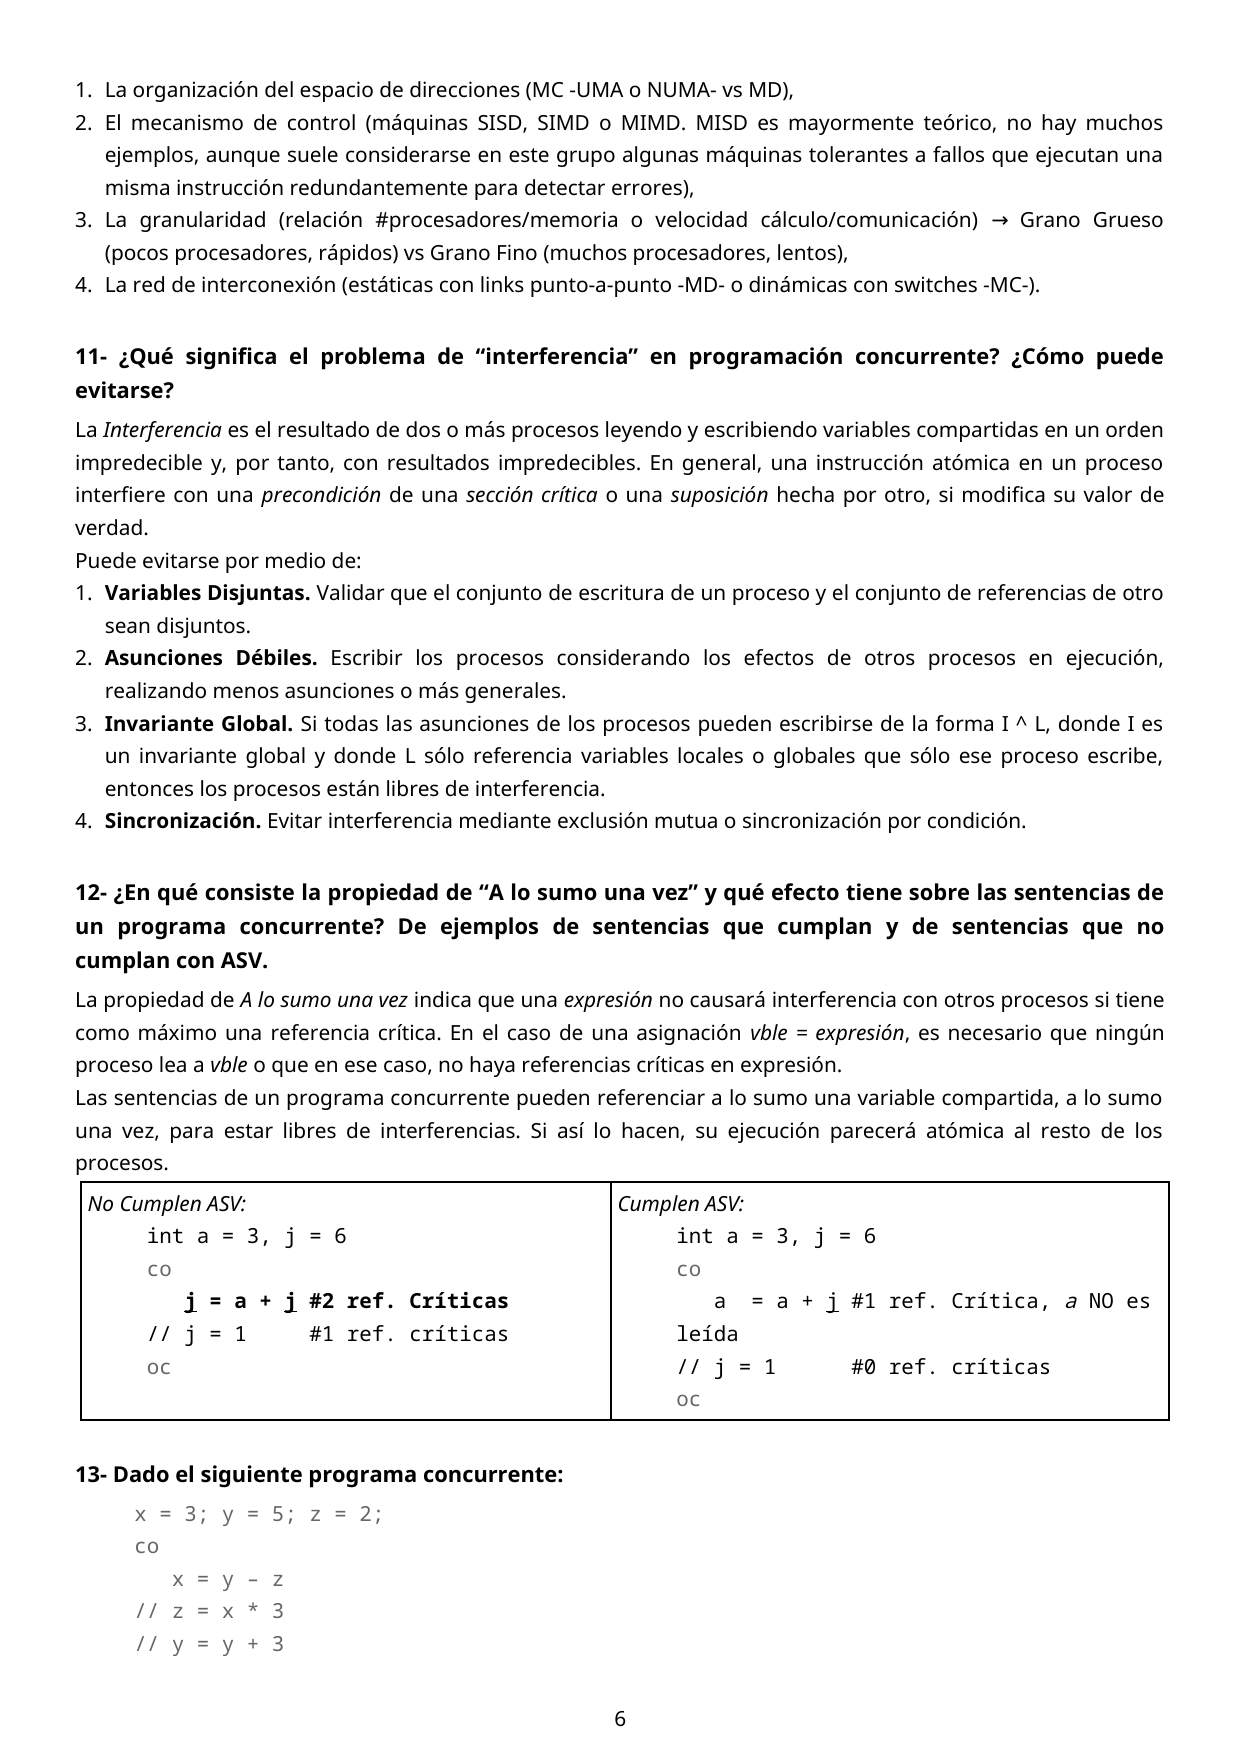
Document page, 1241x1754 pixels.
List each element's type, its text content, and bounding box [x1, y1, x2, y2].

list Invariante Global. Si todas las asunciones de los procesos pueden escribirse de la forma I ^ L, donde I es un invariante global y donde L sólo referencia variables locales o globales que sólo ese proceso escribe, entonces los procesos están libres de interferencia. [75, 709, 1165, 802]
text // y = y + 3 [134, 1629, 1165, 1657]
list El mecanismo de control (máquinas SISD, SIMD o MIMD. MISD es mayormente teórico, no hay muchos ejemplos, aunque suele considerarse en este grupo algunas máquinas tolerantes a fallos que ejecutan una misma instrucción redundantemente para detectar errores), [75, 108, 1165, 201]
text Las sentencias de un programa concurrente pueden referenciar a lo sumo una variable compartida, a lo sumo una vez, para estar libres de interferencias. Si así lo hacen, su ejecución parecerá atómica al resto de los procesos. [75, 1083, 1165, 1177]
subtitle 11- ¿Qué significa el problema de “interferencia” en programación concurrente? ¿Cómo puede evitarse? [75, 341, 1165, 405]
list Sincronización. Evitar interferencia mediante exclusión mutua o sincronización por condición. [75, 807, 1165, 835]
table_header Cumplen ASV: int a = 3, j = 6 co a = a + j #1 ref. Crítica, a NO es leída // j = 1 #0 ref. críticas oc [612, 1183, 1168, 1419]
list La red de interconexión (estáticas con links punto-a-punto -MD- o dinámicas con switches -MC-). [75, 271, 1165, 299]
text // z = x * 3 [134, 1596, 1165, 1625]
subtitle 12- ¿En qué consiste la propiedad de “A lo sumo una vez” y qué efecto tiene sobre las sentencias de un programa concurrente? De ejemplos de sentencias que cumplan y de sentencias que no cumplan con ASV. [75, 877, 1165, 975]
text Puede evitarse por medio de: [75, 546, 1165, 574]
text La Interferencia es el resultado de dos o más procesos leyendo y escribiendo variables compartidas en un orden impredecible y, por tanto, con resultados impredecibles. En general, una instrucción atómica en un proceso interfiere con una precondición de una sección crítica o una suposición hecha por otro, si modifica su valor de verdad. [75, 415, 1165, 542]
list La granularidad (relación #procesadores/memoria o velocidad cálculo/comunicación) → Grano Grueso (pocos procesadores, rápidos) vs Grano Fino (muchos procesadores, lentos), [75, 205, 1165, 266]
list Variables Disjuntas. Validar que el conjunto de escritura de un proceso y el conjunto de referencias de otro sean disjuntos. [75, 578, 1165, 639]
list Asunciones Débiles. Escribir los procesos considerando los efectos de otros procesos en ejecución, realizando menos asunciones o más generales. [75, 643, 1165, 704]
text x = 3; y = 5; z = 2; [134, 1499, 1165, 1527]
text La propiedad de A lo sumo una vez indica que una expresión no causará interferencia con otros procesos si tiene como máximo una referencia crítica. En el caso de una asignación vble = expresión, es necesario que ningún proceso lea a vble o que en ese caso, no haya referencias críticas en expresión. [75, 985, 1165, 1079]
text x = y – z [134, 1564, 1165, 1592]
list La organización del espacio de direcciones (MC -UMA o NUMA- vs MD), [75, 75, 1165, 103]
table_header No Cumplen ASV: int a = 3, j = 6 co j = a + j #2 ref. Críticas // j = 1 #1 ref. críticas oc [82, 1183, 610, 1419]
subtitle 13- Dado el siguiente programa concurrente: [75, 1458, 1165, 1488]
text co [134, 1531, 1165, 1560]
